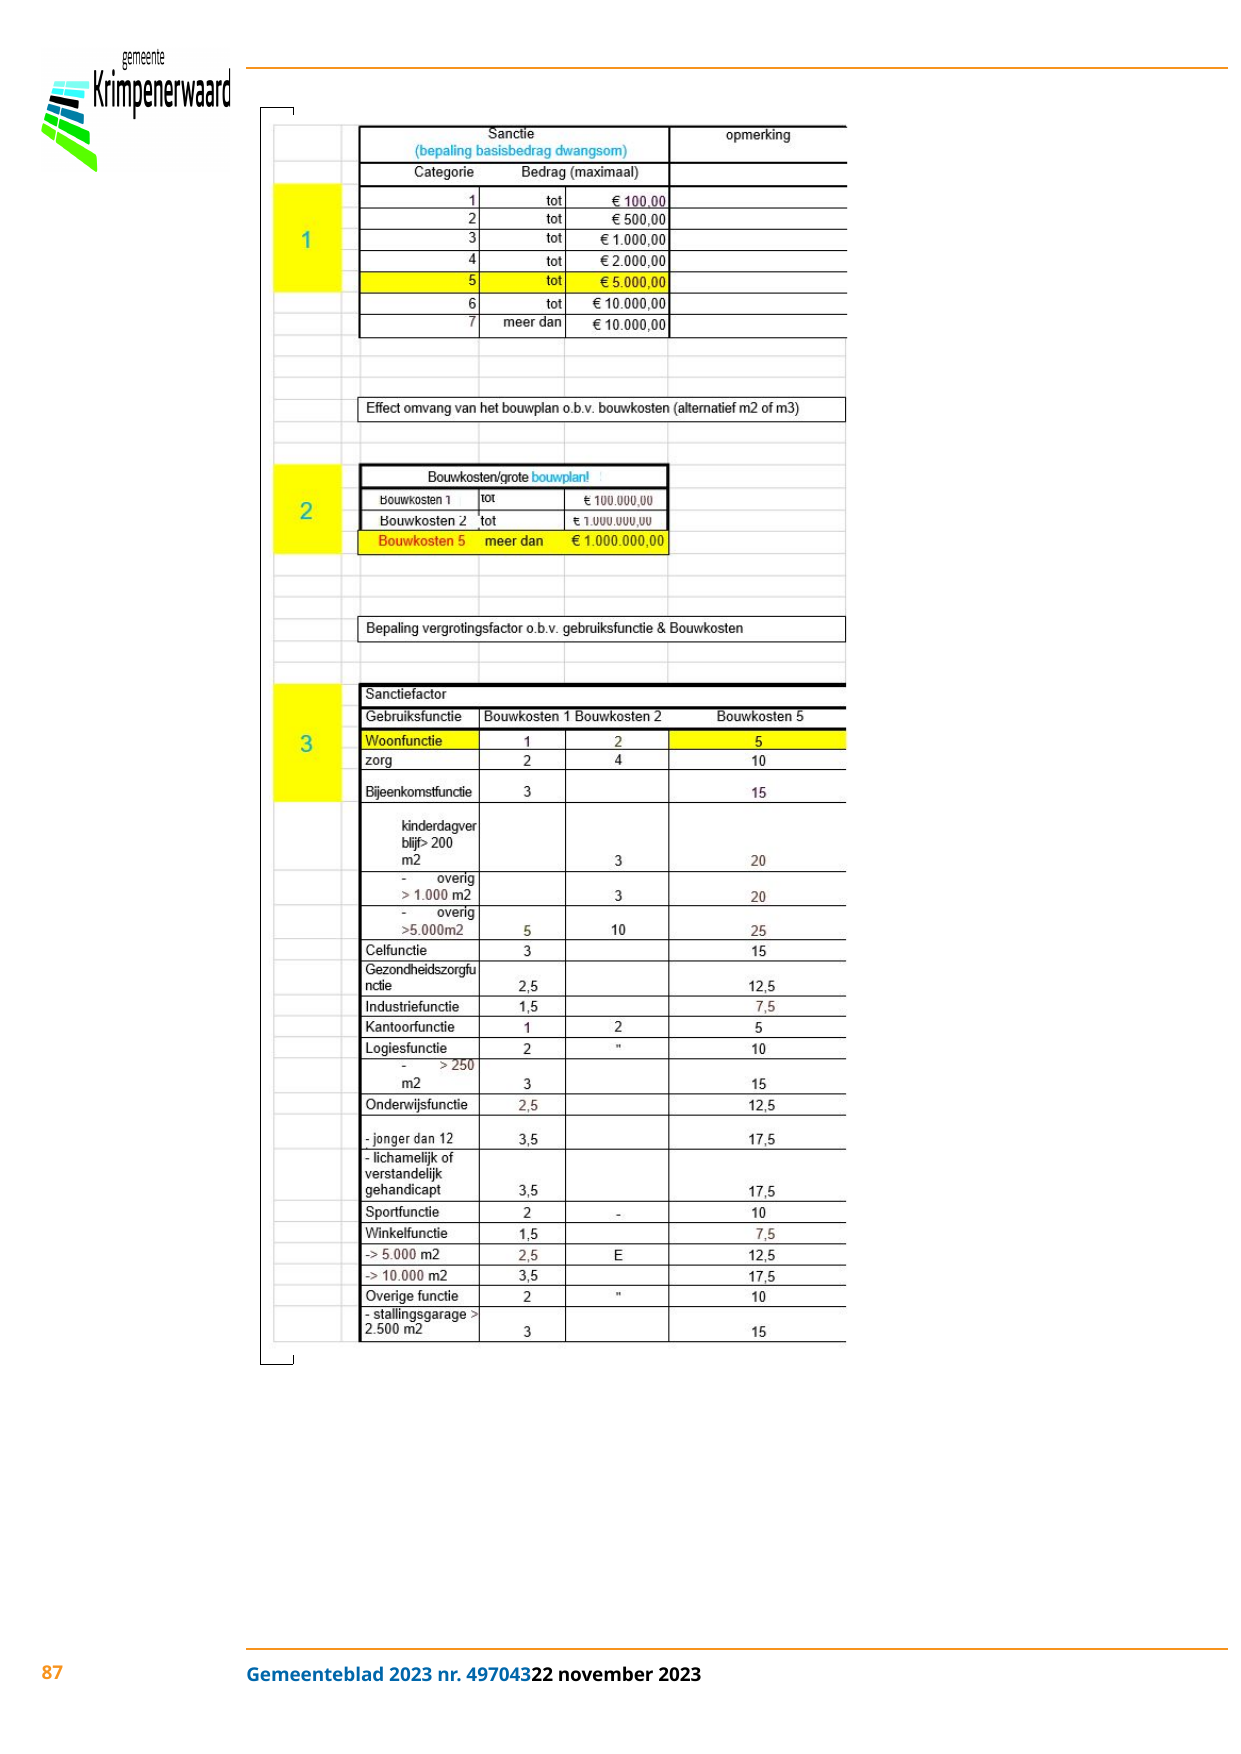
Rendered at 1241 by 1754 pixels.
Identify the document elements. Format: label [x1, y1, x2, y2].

picture [41, 47, 231, 172]
picture [268, 115, 1173, 1355]
